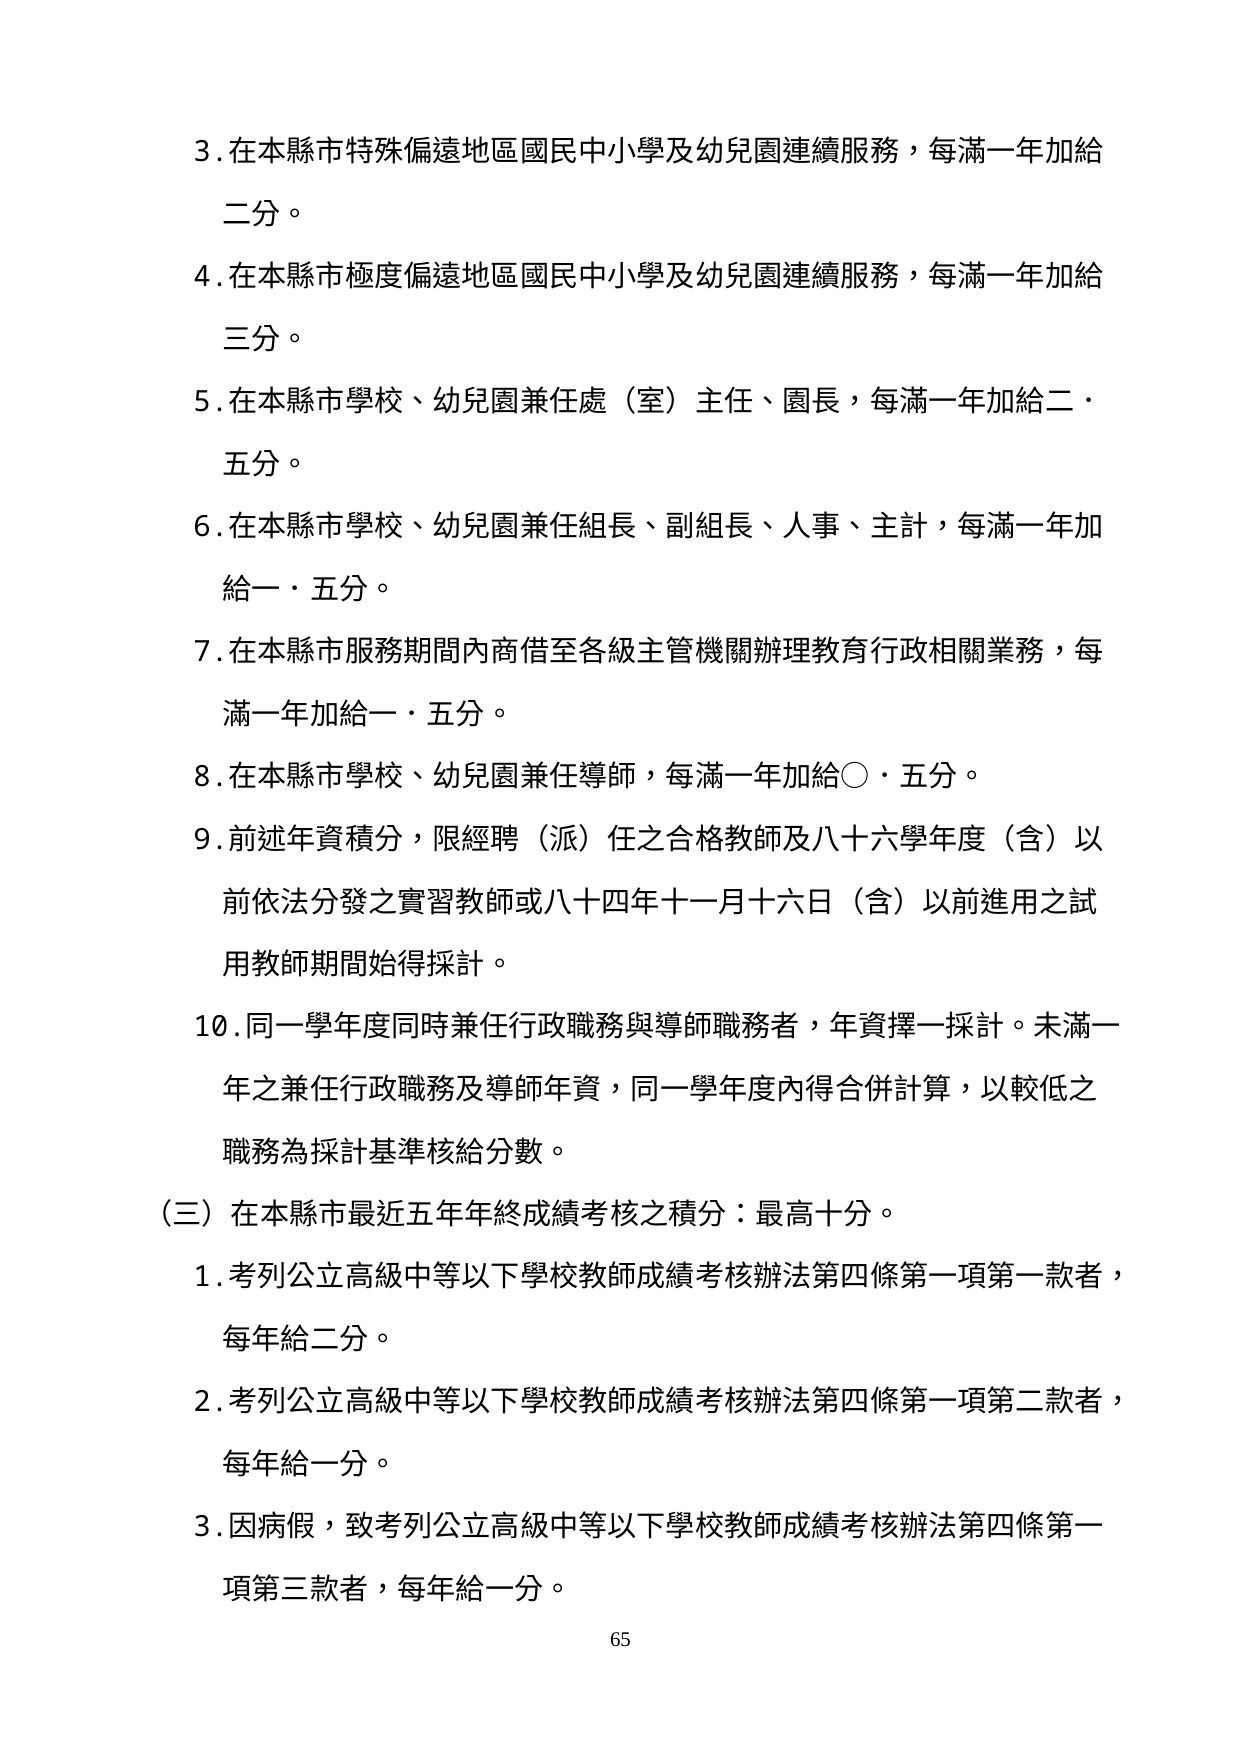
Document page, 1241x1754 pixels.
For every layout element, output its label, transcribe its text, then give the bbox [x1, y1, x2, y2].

text （三）在本縣市最近五年年終成績考核之積分：最高十分。 [143, 1170, 1122, 1233]
text 3.在本縣市特殊偏遠地區國民中小學及幼兒園連續服務，每滿一年加給二分。 [193, 108, 1122, 233]
text 9.前述年資積分，限經聘（派）任之合格教師及八十六學年度（含）以前依法分發之實習教師或八十四年十一月十六日（含）以前進用之試用教師期間始得採計。 [193, 795, 1122, 983]
text 10.同一學年度同時兼任行政職務與導師職務者，年資擇一採計。未滿一年之兼任行政職務及導師年資，同一學年度內得合併計算，以較低之職務為採計基準核給分數。 [193, 983, 1122, 1170]
text 6.在本縣市學校、幼兒園兼任組長、副組長、人事、主計，每滿一年加給一．五分。 [193, 483, 1122, 608]
text 1.考列公立高級中等以下學校教師成績考核辦法第四條第一項第一款者，每年給二分。 [193, 1233, 1122, 1358]
text 4.在本縣市極度偏遠地區國民中小學及幼兒園連續服務，每滿一年加給三分。 [193, 233, 1122, 358]
text 2.考列公立高級中等以下學校教師成績考核辦法第四條第一項第二款者，每年給一分。 [193, 1358, 1122, 1483]
text 8.在本縣市學校、幼兒園兼任導師，每滿一年加給○．五分。 [193, 733, 1122, 795]
text 7.在本縣市服務期間內商借至各級主管機關辦理教育行政相關業務，每滿一年加給一．五分。 [193, 608, 1122, 733]
text 5.在本縣市學校、幼兒園兼任處（室）主任、園長，每滿一年加給二．五分。 [193, 358, 1122, 483]
text 3.因病假，致考列公立高級中等以下學校教師成績考核辦法第四條第一項第三款者，每年給一分。 [193, 1483, 1122, 1608]
